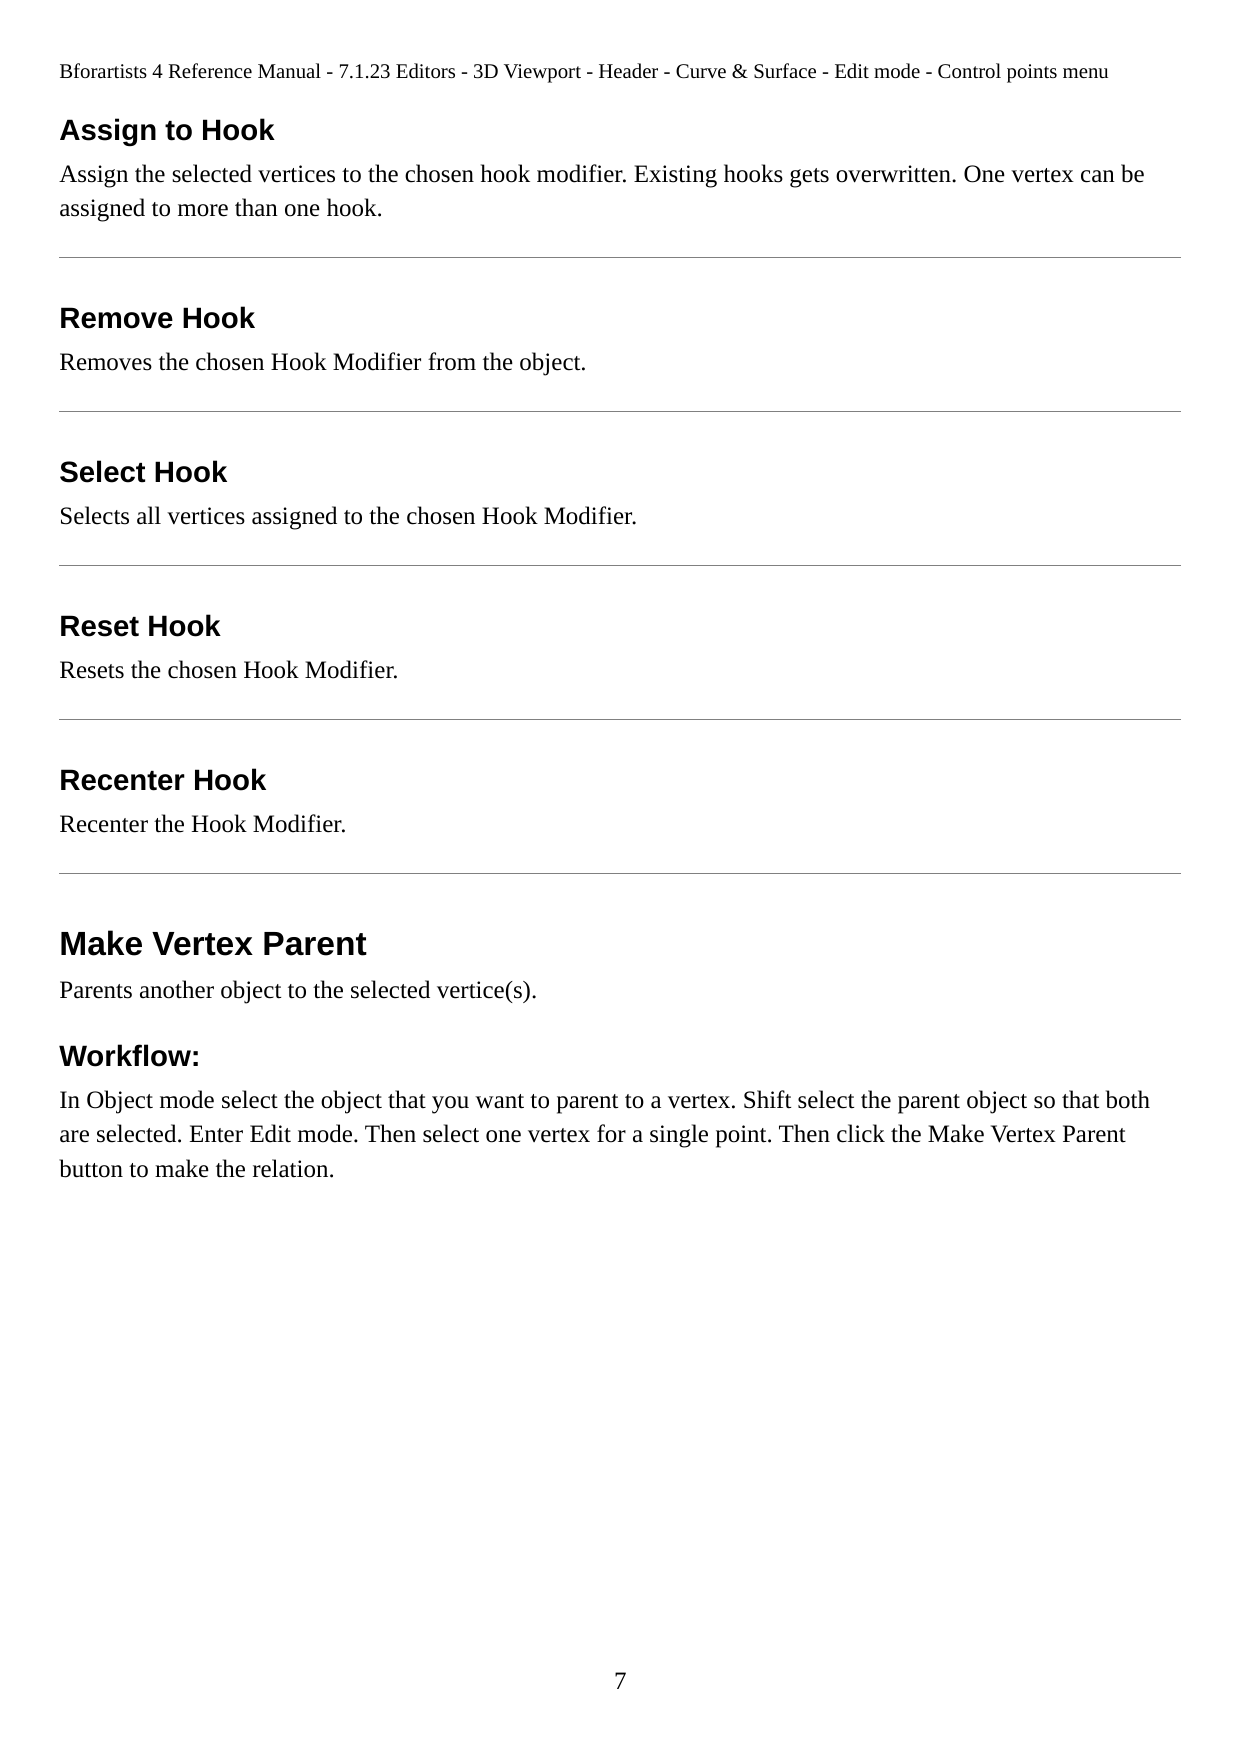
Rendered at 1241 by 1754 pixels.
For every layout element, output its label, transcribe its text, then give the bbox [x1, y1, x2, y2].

subtitle Make Vertex Parent [59, 924, 1181, 962]
subtitle Reset Hook [59, 609, 1181, 643]
subtitle Assign to Hook [59, 113, 1181, 146]
text Recenter the Hook Modifier. [59, 809, 1181, 838]
subtitle Workflow: [59, 1038, 1181, 1072]
text Removes the chosen Hook Modifier from the object. [59, 347, 1181, 376]
text Resets the chosen Hook Modifier. [59, 656, 1181, 684]
text In Object mode select the object that you want to parent to a vertex. Shift select the parent object so that both are selected. Enter Edit mode. Then select one vertex for a single point. Then click the Make Vertex Parent button to make the relation. [59, 1085, 1181, 1182]
subtitle Select Hook [59, 455, 1181, 489]
subtitle Remove Hook [59, 301, 1181, 335]
text Assign the selected vertices to the chosen hook modifier. Existing hooks gets overwritten. One vertex can be assigned to more than one hook. [59, 159, 1181, 222]
text Selects all vertices assigned to the chosen Hook Modifier. [59, 501, 1181, 530]
text Parents another object to the selected vertice(s). [59, 975, 1181, 1003]
subtitle Recenter Hook [59, 763, 1181, 797]
